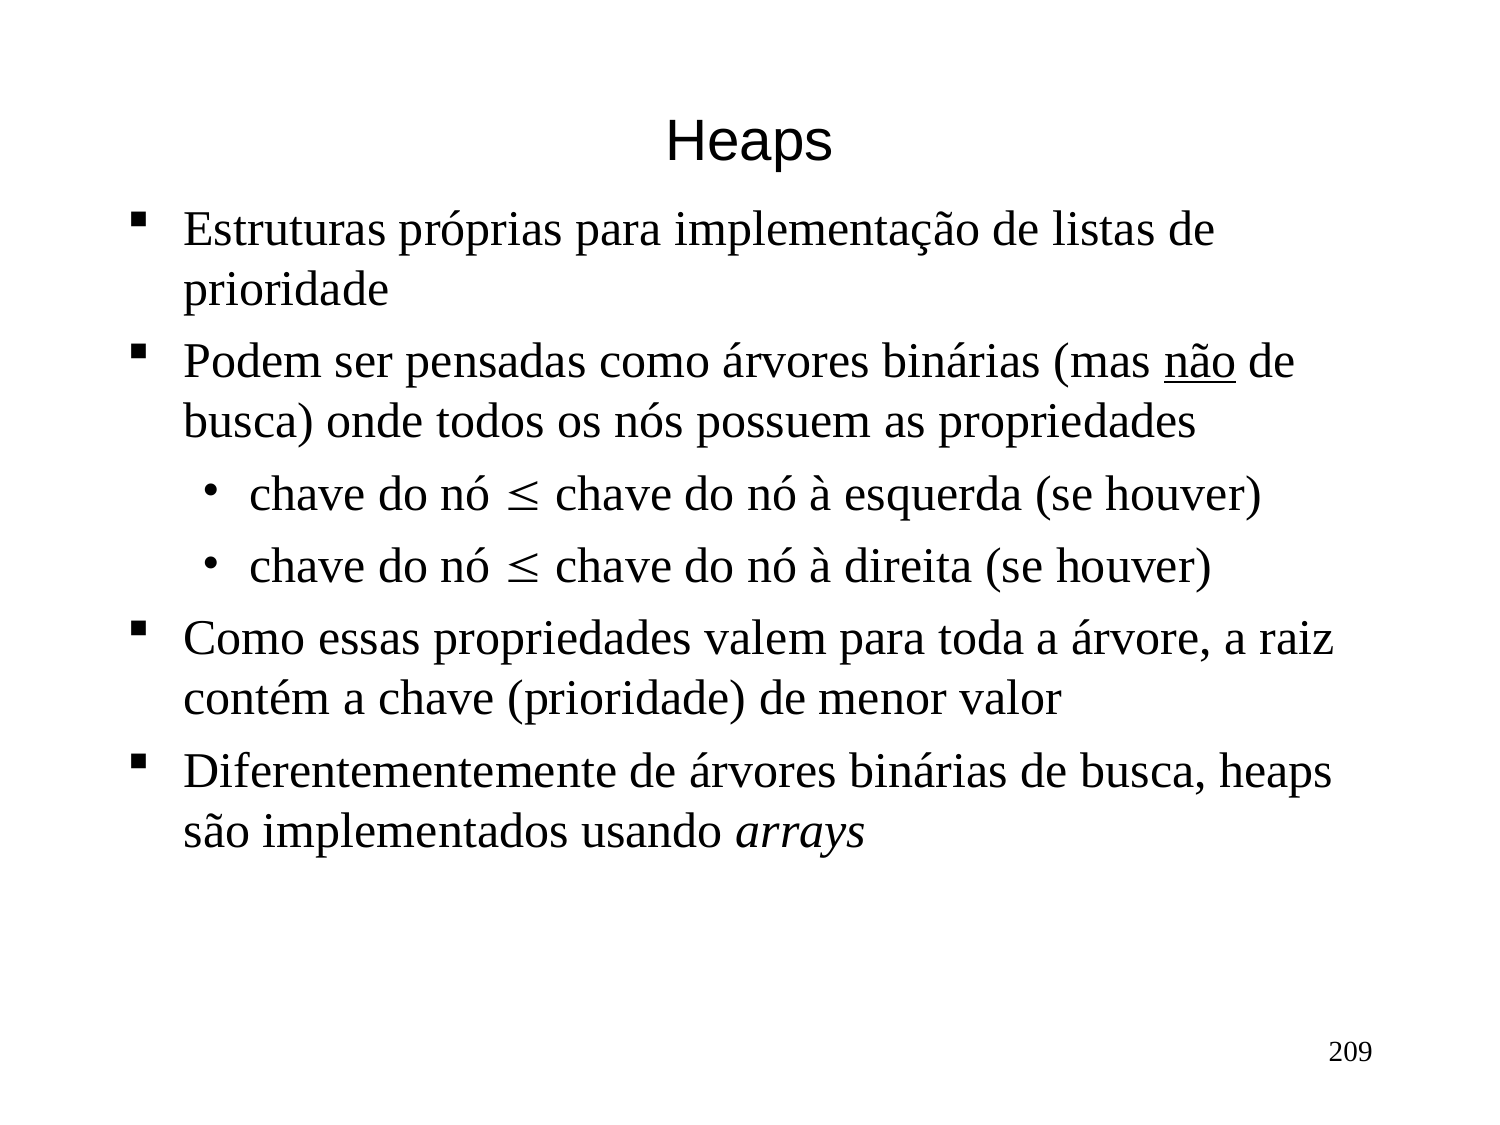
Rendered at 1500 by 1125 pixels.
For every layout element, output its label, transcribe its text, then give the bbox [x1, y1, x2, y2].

title Heaps [112, 99, 1388, 175]
list Estruturas próprias para implementação de listas de prioridade Podem ser pensadas como árvores binárias (mas não de busca) onde todos os nós possuem as propriedades chave do nó  chave do nó à esquerda (se houver) chave do nó  chave do nó à direita (se houver) Como essas propriedades valem para toda a árvore, a raiz contém a chave (prioridade) de menor valor Diferentementemente de árvores binárias de busca, heaps são implementados usando arrays [112, 187, 1388, 1000]
